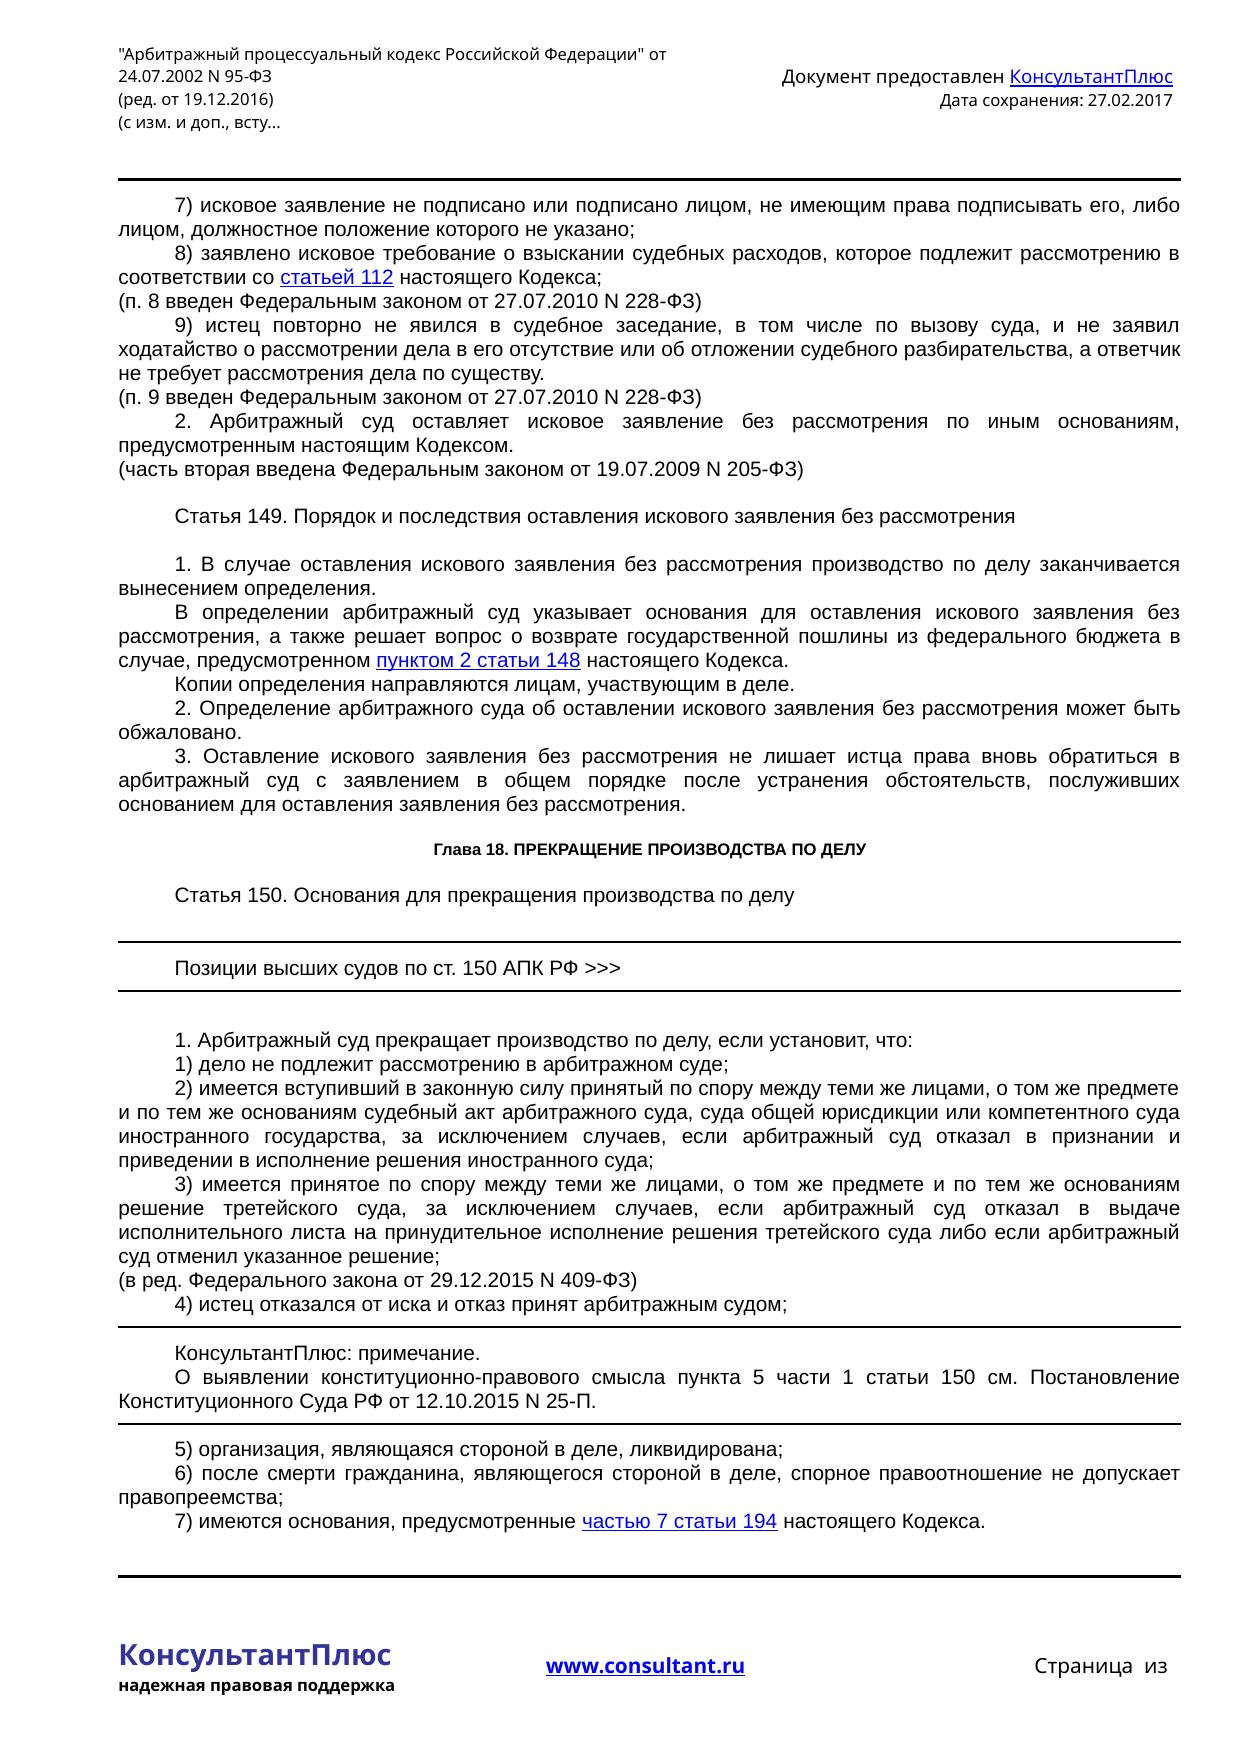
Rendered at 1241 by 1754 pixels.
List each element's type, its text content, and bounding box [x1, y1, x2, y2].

text (п. 9 введен Федеральным законом от 27.07.2010 N 228-ФЗ) [118, 384, 1181, 408]
text 2. Определение арбитражного суда об оставлении искового заявления без рассмотрения может быть обжаловано. [118, 696, 1181, 744]
subtitle Статья 149. Порядок и последствия оставления искового заявления без рассмотрения [118, 504, 1181, 528]
text КонсультантПлюс: примечание. [118, 1341, 1181, 1364]
text 4) истец отказался от иска и отказ принят арбитражным судом; [118, 1292, 1181, 1316]
text Позиции высших судов по ст. 150 АПК РФ >>> [118, 956, 1181, 979]
title Глава 18. ПРЕКРАЩЕНИЕ ПРОИЗВОДСТВА ПО ДЕЛУ [118, 840, 1181, 859]
subtitle Статья 150. Основания для прекращения производства по делу [118, 883, 1181, 907]
text В определении арбитражный суд указывает основания для оставления искового заявления без рассмотрения, а также решает вопрос о возврате государственной пошлины из федерального бюджета в случае, предусмотренном пунктом 2 статьи 148 настоящего Кодекса. [118, 600, 1181, 672]
text 7) имеются основания, предусмотренные частью 7 статьи 194 настоящего Кодекса. [118, 1509, 1181, 1533]
text (в ред. Федерального закона от 29.12.2015 N 409-ФЗ) [118, 1268, 1181, 1292]
text 3) имеется принятое по спору между теми же лицами, о том же предмете и по тем же основаниям решение третейского суда, за исключением случаев, если арбитражный суд отказал в выдаче исполнительного листа на принудительное исполнение решения третейского суда либо если арбитражный суд отменил указанное решение; [118, 1172, 1181, 1268]
text 1. Арбитражный суд прекращает производство по делу, если установит, что: [118, 1028, 1181, 1052]
text Копии определения направляются лицам, участвующим в деле. [118, 672, 1181, 696]
text 2. Арбитражный суд оставляет исковое заявление без рассмотрения по иным основаниям, предусмотренным настоящим Кодексом. [118, 408, 1181, 456]
text 8) заявлено исковое требование о взыскании судебных расходов, которое подлежит рассмотрению в соответствии со статьей 112 настоящего Кодекса; [118, 241, 1181, 289]
text 5) организация, являющаяся стороной в деле, ликвидирована; [118, 1437, 1181, 1461]
text 3. Оставление искового заявления без рассмотрения не лишает истца права вновь обратиться в арбитражный суд с заявлением в общем порядке после устранения обстоятельств, послуживших основанием для оставления заявления без рассмотрения. [118, 744, 1181, 816]
text 1) дело не подлежит рассмотрению в арбитражном суде; [118, 1052, 1181, 1076]
text (п. 8 введен Федеральным законом от 27.07.2010 N 228-ФЗ) [118, 289, 1181, 313]
text 2) имеется вступивший в законную силу принятый по спору между теми же лицами, о том же предмете и по тем же основаниям судебный акт арбитражного суда, суда общей юрисдикции или компетентного суда иностранного государства, за исключением случаев, если арбитражный суд отказал в признании и приведении в исполнение решения иностранного суда; [118, 1076, 1181, 1172]
text (часть вторая введена Федеральным законом от 19.07.2009 N 205-ФЗ) [118, 456, 1181, 480]
text О выявлении конституционно-правового смысла пункта 5 части 1 статьи 150 см. Постановление Конституционного Суда РФ от 12.10.2015 N 25-П. [118, 1364, 1181, 1412]
text 6) после смерти гражданина, являющегося стороной в деле, спорное правоотношение не допускает правопреемства; [118, 1461, 1181, 1509]
text 1. В случае оставления искового заявления без рассмотрения производство по делу заканчивается вынесением определения. [118, 552, 1181, 600]
text 7) исковое заявление не подписано или подписано лицом, не имеющим права подписывать его, либо лицом, должностное положение которого не указано; [118, 193, 1181, 241]
text 9) истец повторно не явился в судебное заседание, в том числе по вызову суда, и не заявил ходатайство о рассмотрении дела в его отсутствие или об отложении судебного разбирательства, а ответчик не требует рассмотрения дела по существу. [118, 313, 1181, 384]
